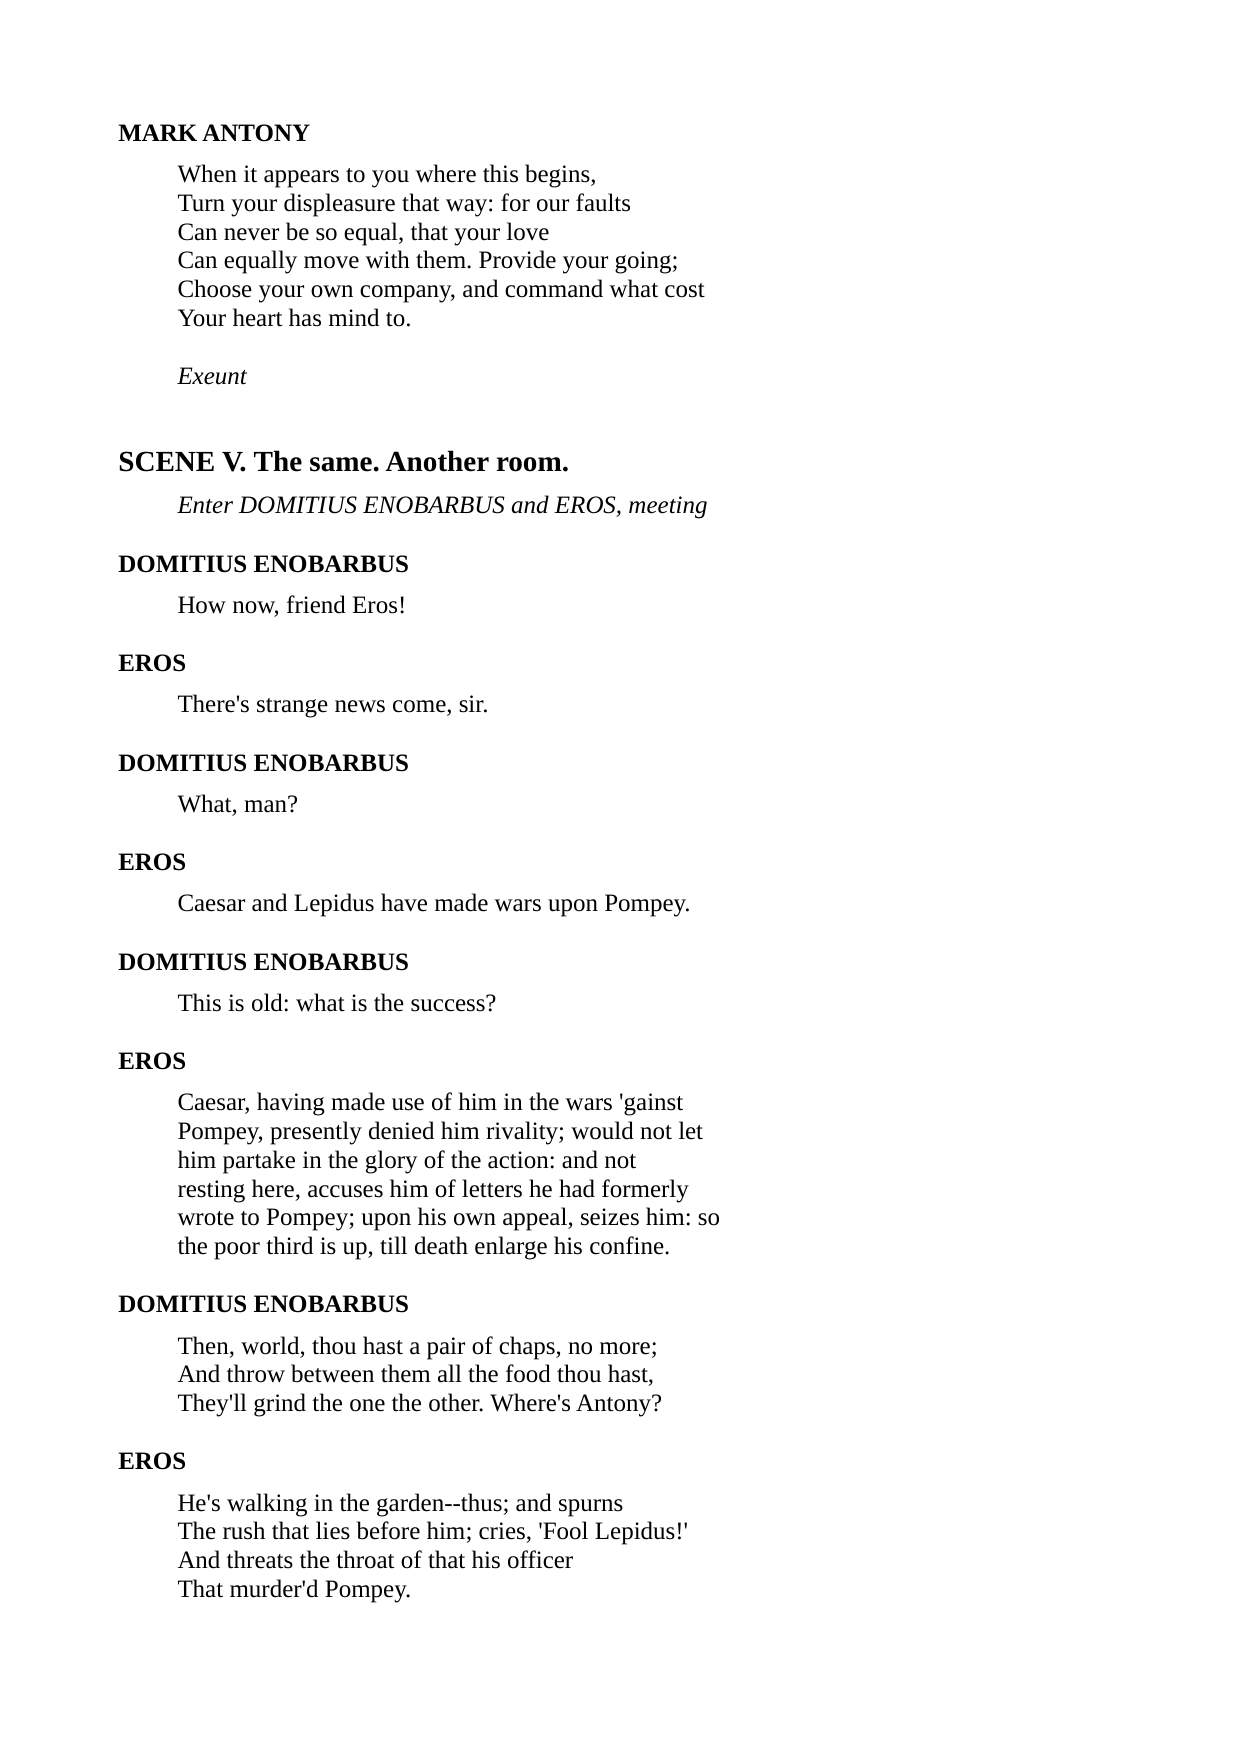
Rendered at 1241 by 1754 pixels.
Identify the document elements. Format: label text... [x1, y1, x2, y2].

text What, man? [177, 789, 1063, 818]
text DOMITIUS ENOBARBUS [118, 748, 1122, 777]
text EROS [118, 1446, 1122, 1475]
text EROS [118, 648, 1122, 677]
text This is old: what is the success? [177, 988, 1063, 1017]
text Caesar, having made use of him in the wars 'gainst Pompey, presently denied him rivality; would not let him partake in the glory of the action: and not resting here, accuses him of letters he had formerly wrote to Pompey; upon his own appeal, seizes him: so the poor third is up, till death enlarge his confine. [177, 1087, 1063, 1260]
text EROS [118, 847, 1122, 876]
text EROS [118, 1046, 1122, 1075]
text Caesar and Lepidus have made wars upon Pompey. [177, 888, 1063, 917]
text There's strange news come, sir. [177, 689, 1063, 718]
text How now, friend Eros! [177, 590, 1063, 619]
text Enter DOMITIUS ENOBARBUS and EROS, meeting [177, 491, 1063, 519]
text When it appears to you where this begins, Turn your displeasure that way: for our faults Can never be so equal, that your love Can equally move with them. Provide your going; Choose your own company, and command what cost Your heart has mind to. [177, 159, 1063, 332]
text DOMITIUS ENOBARBUS [118, 947, 1122, 976]
text Exeunt [177, 361, 1063, 390]
text DOMITIUS ENOBARBUS [118, 549, 1122, 578]
subtitle SCENE V. The same. Another room. [118, 444, 1122, 478]
text MARK ANTONY [118, 118, 1122, 147]
text DOMITIUS ENOBARBUS [118, 1289, 1122, 1318]
text He's walking in the garden--thus; and spurns The rush that lies before him; cries, 'Fool Lepidus!' And threats the throat of that his officer That murder'd Pompey. [177, 1488, 1063, 1603]
text Then, world, thou hast a pair of chaps, no more; And throw between them all the food thou hast, They'll grind the one the other. Where's Antony? [177, 1331, 1063, 1417]
